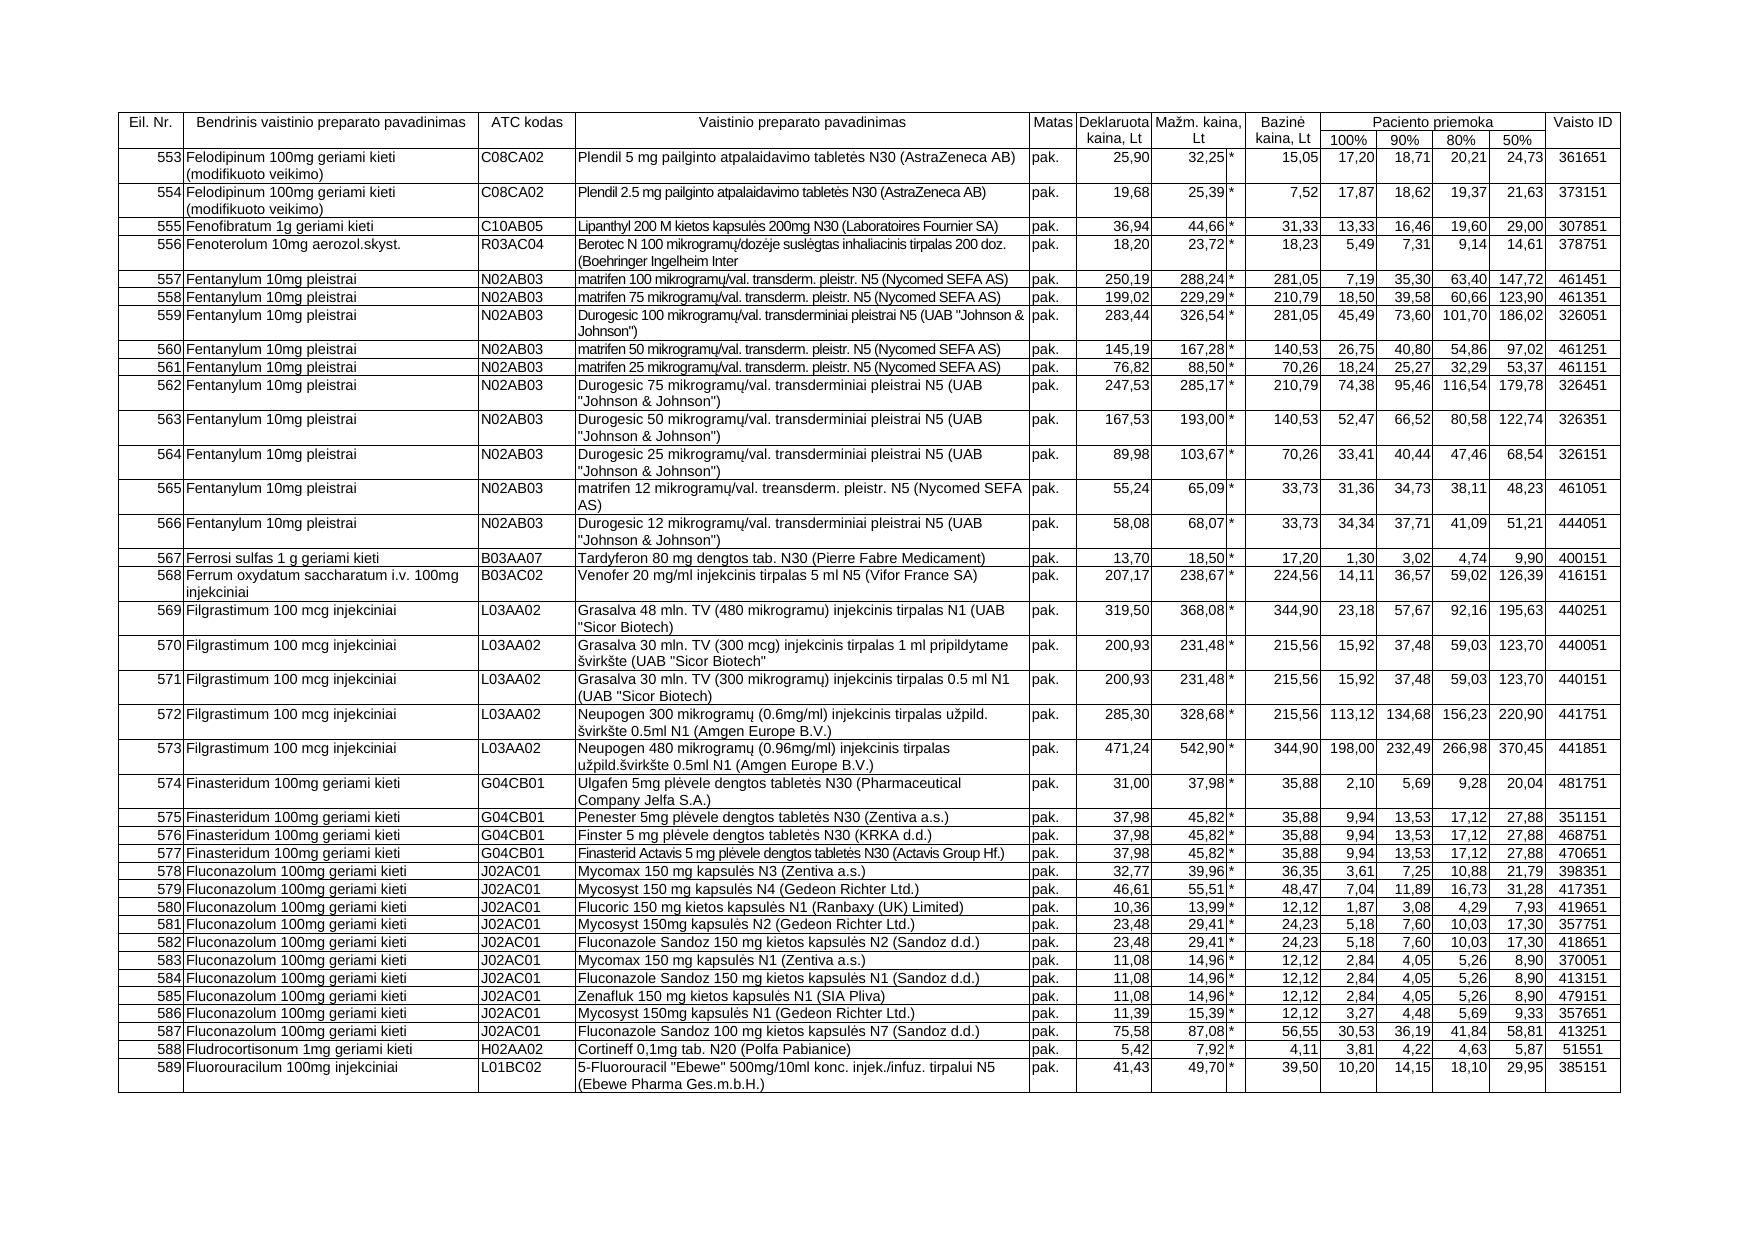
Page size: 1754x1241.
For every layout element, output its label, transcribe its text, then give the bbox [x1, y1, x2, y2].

table_cell L01BC02 [479, 1059, 575, 1092]
table_cell 12,12 [1246, 952, 1320, 968]
table_cell pak. [1030, 775, 1076, 808]
table_cell pak. [1030, 740, 1076, 773]
table_cell Felodipinum 100mg geriami kieti (modifikuoto veikimo) [184, 184, 478, 217]
table_cell * [1227, 184, 1245, 217]
table_cell 10,03 [1433, 934, 1489, 951]
table_cell 581 [119, 916, 183, 933]
table_cell 23,72 [1152, 236, 1226, 269]
table_cell 19,60 [1433, 218, 1489, 235]
table_cell 14,96 [1152, 987, 1226, 1004]
table_cell 562 [119, 376, 183, 410]
table_cell * [1227, 880, 1245, 897]
table_cell J02AC01 [479, 952, 575, 968]
table_cell 578 [119, 863, 183, 879]
table_cell 179,78 [1490, 376, 1545, 410]
table_cell pak. [1030, 845, 1076, 862]
table_cell 557 [119, 271, 183, 287]
table_cell 9,94 [1321, 827, 1376, 844]
table_cell 4,05 [1377, 970, 1432, 986]
table_cell 5,26 [1433, 987, 1489, 1004]
table_cell 37,98 [1077, 809, 1151, 826]
table_cell 36,19 [1377, 1023, 1432, 1040]
table_cell 461051 [1546, 480, 1620, 514]
table_cell 229,29 [1152, 288, 1226, 305]
table_header Deklaruota kaina, Lt [1077, 113, 1151, 148]
table_cell J02AC01 [479, 916, 575, 933]
table_cell 122,74 [1490, 411, 1545, 444]
table_cell Fentanylum 10mg pleistrai [184, 411, 478, 444]
table_cell 12,12 [1246, 898, 1320, 915]
table_cell G04CB01 [479, 809, 575, 826]
table_cell 281,05 [1246, 271, 1320, 287]
table_cell N02AB03 [479, 515, 575, 548]
table_cell 419651 [1546, 898, 1620, 915]
table_cell 18,24 [1321, 359, 1376, 375]
table_cell Penester 5mg plėvele dengtos tabletės N30 (Zentiva a.s.) [576, 809, 1029, 826]
table_cell Mycomax 150 mg kapsulės N3 (Zentiva a.s.) [576, 863, 1029, 879]
table_cell 398351 [1546, 863, 1620, 879]
table_cell 370,45 [1490, 740, 1545, 773]
table_cell J02AC01 [479, 1023, 575, 1040]
table_cell 36,57 [1377, 567, 1432, 601]
table_cell 416151 [1546, 567, 1620, 601]
table_cell 21,79 [1490, 863, 1545, 879]
table_cell * [1227, 149, 1245, 182]
table_cell N02AB03 [479, 446, 575, 479]
table_cell 571 [119, 671, 183, 704]
table_cell pak. [1030, 218, 1076, 235]
table_cell 326051 [1546, 306, 1620, 340]
table_cell * [1227, 549, 1245, 566]
table_cell 35,88 [1246, 775, 1320, 808]
table_cell Venofer 20 mg/ml injekcinis tirpalas 5 ml N5 (Vifor France SA) [576, 567, 1029, 601]
table_cell 2,84 [1321, 987, 1376, 1004]
table_cell 36,94 [1077, 218, 1151, 235]
table_cell 9,28 [1433, 775, 1489, 808]
table_cell 27,88 [1490, 827, 1545, 844]
table_cell 10,88 [1433, 863, 1489, 879]
table_cell Fenoterolum 10mg aerozol.skyst. [184, 236, 478, 269]
table_cell * [1227, 952, 1245, 968]
table_cell 565 [119, 480, 183, 514]
table_cell pak. [1030, 480, 1076, 514]
table_cell 440251 [1546, 602, 1620, 635]
table_cell 156,23 [1433, 705, 1489, 739]
table_cell pak. [1030, 809, 1076, 826]
table_cell 34,34 [1321, 515, 1376, 548]
table_cell L03AA02 [479, 705, 575, 739]
table_cell 37,98 [1077, 827, 1151, 844]
table_cell 41,84 [1433, 1023, 1489, 1040]
table_cell 25,90 [1077, 149, 1151, 182]
table_cell 232,49 [1377, 740, 1432, 773]
table_cell * [1227, 288, 1245, 305]
table_cell pak. [1030, 705, 1076, 739]
table_cell pak. [1030, 184, 1076, 217]
table_cell 46,61 [1077, 880, 1151, 897]
table_cell 11,89 [1377, 880, 1432, 897]
table_cell C10AB05 [479, 218, 575, 235]
table_cell 5,69 [1377, 775, 1432, 808]
table_cell * [1227, 934, 1245, 951]
table_cell 575 [119, 809, 183, 826]
table_cell Fentanylum 10mg pleistrai [184, 271, 478, 287]
table_cell 542,90 [1152, 740, 1226, 773]
table_cell 5,18 [1321, 934, 1376, 951]
table_cell 4,05 [1377, 952, 1432, 968]
table_cell 5,26 [1433, 970, 1489, 986]
table_header Bendrinis vaistinio preparato pavadinimas [184, 113, 478, 148]
table_cell * [1227, 671, 1245, 704]
table_cell Neupogen 300 mikrogramų (0.6mg/ml) injekcinis tirpalas užpild. švirkšte 0.5ml N1 (Amgen Europe B.V.) [576, 705, 1029, 739]
table_cell 553 [119, 149, 183, 182]
table_cell 17,12 [1433, 809, 1489, 826]
table_cell * [1227, 236, 1245, 269]
table_cell pak. [1030, 549, 1076, 566]
table_header Paciento priemoka [1321, 113, 1545, 130]
table_cell 1,30 [1321, 549, 1376, 566]
table_cell Plendil 5 mg pailginto atpalaidavimo tabletės N30 (AstraZeneca AB) [576, 149, 1029, 182]
table_cell N02AB03 [479, 288, 575, 305]
table_cell 39,58 [1377, 288, 1432, 305]
table_cell J02AC01 [479, 970, 575, 986]
table_cell 37,48 [1377, 636, 1432, 670]
table_cell Fentanylum 10mg pleistrai [184, 341, 478, 357]
table_cell Fluconazole Sandoz 100 mg kietos kapsulės N7 (Sandoz d.d.) [576, 1023, 1029, 1040]
table_cell * [1227, 1005, 1245, 1022]
table_cell 5,18 [1321, 916, 1376, 933]
table_cell * [1227, 446, 1245, 479]
table_cell Plendil 2.5 mg pailginto atpalaidavimo tabletės N30 (AstraZeneca AB) [576, 184, 1029, 217]
table_cell Ulgafen 5mg plėvele dengtos tabletės N30 (Pharmaceutical Company Jelfa S.A.) [576, 775, 1029, 808]
table_cell 87,08 [1152, 1023, 1226, 1040]
table_cell 34,73 [1377, 480, 1432, 514]
table_cell 145,19 [1077, 341, 1151, 357]
table_cell pak. [1030, 898, 1076, 915]
table_cell 351151 [1546, 809, 1620, 826]
table_cell 35,88 [1246, 845, 1320, 862]
table_cell 568 [119, 567, 183, 601]
table_cell pak. [1030, 863, 1076, 879]
table_cell 16,73 [1433, 880, 1489, 897]
table_cell Finasteridum 100mg geriami kieti [184, 845, 478, 862]
table_cell 18,10 [1433, 1059, 1489, 1092]
table_cell 198,00 [1321, 740, 1376, 773]
table_cell 400151 [1546, 549, 1620, 566]
table_cell 32,25 [1152, 149, 1226, 182]
table_cell 44,66 [1152, 218, 1226, 235]
table_cell 24,23 [1246, 916, 1320, 933]
table_cell 589 [119, 1059, 183, 1092]
table_cell * [1227, 480, 1245, 514]
table_cell C08CA02 [479, 149, 575, 182]
table_cell 220,90 [1490, 705, 1545, 739]
table_cell 74,38 [1321, 376, 1376, 410]
table_cell * [1227, 1023, 1245, 1040]
table_cell 9,33 [1490, 1005, 1545, 1022]
table_cell Fluconazolum 100mg geriami kieti [184, 1023, 478, 1040]
table_cell 461151 [1546, 359, 1620, 375]
table_cell 210,79 [1246, 288, 1320, 305]
table_cell 100% [1321, 131, 1376, 148]
table_cell Fenofibratum 1g geriami kieti [184, 218, 478, 235]
table_cell 5,42 [1077, 1041, 1151, 1057]
table_cell 18,50 [1152, 549, 1226, 566]
table_cell 385151 [1546, 1059, 1620, 1092]
table_cell 231,48 [1152, 636, 1226, 670]
table_cell G04CB01 [479, 775, 575, 808]
table_header ATC kodas [479, 113, 575, 148]
table_cell 39,50 [1246, 1059, 1320, 1092]
table_cell Durogesic 12 mikrogramų/val. transderminiai pleistrai N5 (UAB "Johnson & Johnson") [576, 515, 1029, 548]
table_cell 76,82 [1077, 359, 1151, 375]
table_cell 23,48 [1077, 934, 1151, 951]
table_cell * [1227, 827, 1245, 844]
table_cell 126,39 [1490, 567, 1545, 601]
table_cell 9,94 [1321, 845, 1376, 862]
table_cell 583 [119, 952, 183, 968]
table_cell 7,92 [1152, 1041, 1226, 1057]
table_cell 41,43 [1077, 1059, 1151, 1092]
table_cell 207,17 [1077, 567, 1151, 601]
table_cell * [1227, 775, 1245, 808]
table_cell 80% [1433, 131, 1489, 148]
table_cell Fluconazolum 100mg geriami kieti [184, 987, 478, 1004]
table_cell 283,44 [1077, 306, 1151, 340]
table_cell 37,71 [1377, 515, 1432, 548]
table_cell * [1227, 845, 1245, 862]
table_cell * [1227, 916, 1245, 933]
table_cell R03AC04 [479, 236, 575, 269]
table_cell B03AC02 [479, 567, 575, 601]
table_cell 7,31 [1377, 236, 1432, 269]
table_cell 4,05 [1377, 987, 1432, 1004]
table_cell 59,03 [1433, 671, 1489, 704]
table_cell 11,39 [1077, 1005, 1151, 1022]
table_cell 193,00 [1152, 411, 1226, 444]
table_cell Grasalva 30 mln. TV (300 mcg) injekcinis tirpalas 1 ml pripildytame švirkšte (UAB "Sicor Biotech" [576, 636, 1029, 670]
table_cell 40,44 [1377, 446, 1432, 479]
table_cell 29,95 [1490, 1059, 1545, 1092]
table_cell 11,08 [1077, 987, 1151, 1004]
table_cell 8,90 [1490, 987, 1545, 1004]
table_cell 40,80 [1377, 341, 1432, 357]
table_cell 373151 [1546, 184, 1620, 217]
table_cell 89,98 [1077, 446, 1151, 479]
table_header Bazinė kaina, Lt [1246, 113, 1320, 148]
table_cell 17,30 [1490, 934, 1545, 951]
table_cell 18,62 [1377, 184, 1432, 217]
table_header Matas [1030, 113, 1076, 148]
table_cell 48,47 [1246, 880, 1320, 897]
table_cell 55,51 [1152, 880, 1226, 897]
table_cell pak. [1030, 411, 1076, 444]
table_cell pak. [1030, 952, 1076, 968]
table_cell 461351 [1546, 288, 1620, 305]
table_cell pak. [1030, 1005, 1076, 1022]
table_cell 70,26 [1246, 359, 1320, 375]
table_cell 49,70 [1152, 1059, 1226, 1092]
table_cell Ferrum oxydatum saccharatum i.v. 100mg injekciniai [184, 567, 478, 601]
table_cell 47,46 [1433, 446, 1489, 479]
table_cell 3,08 [1377, 898, 1432, 915]
table_cell 577 [119, 845, 183, 862]
table_cell 440151 [1546, 671, 1620, 704]
table_cell 25,27 [1377, 359, 1432, 375]
table_cell 555 [119, 218, 183, 235]
table_cell 231,48 [1152, 671, 1226, 704]
table_cell 101,70 [1433, 306, 1489, 340]
table_cell 73,60 [1377, 306, 1432, 340]
table_cell * [1227, 515, 1245, 548]
table_cell 4,29 [1433, 898, 1489, 915]
table_cell 95,46 [1377, 376, 1432, 410]
table_cell Fentanylum 10mg pleistrai [184, 515, 478, 548]
table_cell matrifen 25 mikrogramų/val. transderm. pleistr. N5 (Nycomed SEFA AS) [576, 359, 1029, 375]
table_cell Finster 5 mg plėvele dengtos tabletės N30 (KRKA d.d.) [576, 827, 1029, 844]
table_cell 113,12 [1321, 705, 1376, 739]
table_cell pak. [1030, 827, 1076, 844]
table_cell 7,04 [1321, 880, 1376, 897]
table_cell 569 [119, 602, 183, 635]
table_cell pak. [1030, 1059, 1076, 1092]
table_cell Fluconazole Sandoz 150 mg kietos kapsulės N2 (Sandoz d.d.) [576, 934, 1029, 951]
table_cell N02AB03 [479, 271, 575, 287]
table_cell 288,24 [1152, 271, 1226, 287]
table_cell 559 [119, 306, 183, 340]
table_cell 7,19 [1321, 271, 1376, 287]
table_cell Fluconazolum 100mg geriami kieti [184, 970, 478, 986]
table_cell 195,63 [1490, 602, 1545, 635]
table_cell * [1227, 411, 1245, 444]
table_cell * [1227, 359, 1245, 375]
table_cell 15,05 [1246, 149, 1320, 182]
table_cell Ferrosi sulfas 1 g geriami kieti [184, 549, 478, 566]
table_cell pak. [1030, 671, 1076, 704]
table_cell Fentanylum 10mg pleistrai [184, 359, 478, 375]
table_cell 29,41 [1152, 934, 1226, 951]
table_cell 2,10 [1321, 775, 1376, 808]
table_cell 3,27 [1321, 1005, 1376, 1022]
table_cell 479151 [1546, 987, 1620, 1004]
table_cell 344,90 [1246, 602, 1320, 635]
table_cell 5,26 [1433, 952, 1489, 968]
table_cell 344,90 [1246, 740, 1320, 773]
table_cell 116,54 [1433, 376, 1489, 410]
table_cell 5,87 [1490, 1041, 1545, 1057]
table_cell * [1227, 705, 1245, 739]
table_header Vaisto ID [1546, 113, 1620, 148]
table_cell 51,21 [1490, 515, 1545, 548]
table_cell 199,02 [1077, 288, 1151, 305]
table_cell Berotec N 100 mikrogramų/dozėje suslėgtas inhaliacinis tirpalas 200 doz. (Boehringer Ingelheim Inter [576, 236, 1029, 269]
table_cell 10,20 [1321, 1059, 1376, 1092]
table_cell 13,99 [1152, 898, 1226, 915]
table_cell 37,98 [1152, 775, 1226, 808]
table_cell Filgrastimum 100 mcg injekciniai [184, 705, 478, 739]
table_cell 567 [119, 549, 183, 566]
table_cell 326151 [1546, 446, 1620, 479]
table_cell 140,53 [1246, 341, 1320, 357]
table_cell G04CB01 [479, 845, 575, 862]
table_cell 7,60 [1377, 916, 1432, 933]
table_cell 215,56 [1246, 671, 1320, 704]
table_cell 4,63 [1433, 1041, 1489, 1057]
table_cell matrifen 12 mikrogramų/val. treansderm. pleistr. N5 (Nycomed SEFA AS) [576, 480, 1029, 514]
table_cell Felodipinum 100mg geriami kieti (modifikuoto veikimo) [184, 149, 478, 182]
table_cell Fluconazolum 100mg geriami kieti [184, 898, 478, 915]
table_cell 66,52 [1377, 411, 1432, 444]
table_cell 11,08 [1077, 952, 1151, 968]
table_cell 4,74 [1433, 549, 1489, 566]
table_cell 561 [119, 359, 183, 375]
table_cell Durogesic 75 mikrogramų/val. transderminiai pleistrai N5 (UAB "Johnson & Johnson") [576, 376, 1029, 410]
table_cell Durogesic 50 mikrogramų/val. transderminiai pleistrai N5 (UAB "Johnson & Johnson") [576, 411, 1029, 444]
table_cell Fluconazolum 100mg geriami kieti [184, 880, 478, 897]
table_cell Finasteridum 100mg geriami kieti [184, 775, 478, 808]
table_cell 45,82 [1152, 827, 1226, 844]
table_cell pak. [1030, 271, 1076, 287]
table_cell 36,35 [1246, 863, 1320, 879]
table_cell Fentanylum 10mg pleistrai [184, 288, 478, 305]
table_cell Fluconazolum 100mg geriami kieti [184, 863, 478, 879]
table_cell 579 [119, 880, 183, 897]
table_header Mažm. kaina, Lt [1152, 113, 1245, 148]
table_cell 554 [119, 184, 183, 217]
table_cell 17,12 [1433, 827, 1489, 844]
table_cell 90% [1377, 131, 1432, 148]
table_cell * [1227, 218, 1245, 235]
table_cell 440051 [1546, 636, 1620, 670]
table_cell Grasalva 48 mln. TV (480 mikrogramu) injekcinis tirpalas N1 (UAB "Sicor Biotech) [576, 602, 1029, 635]
table_cell 470651 [1546, 845, 1620, 862]
table_cell * [1227, 1059, 1245, 1092]
table_cell 59,03 [1433, 636, 1489, 670]
table_cell J02AC01 [479, 880, 575, 897]
table_cell 70,26 [1246, 446, 1320, 479]
table_cell 13,33 [1321, 218, 1376, 235]
table_cell 29,00 [1490, 218, 1545, 235]
table_cell 18,23 [1246, 236, 1320, 269]
table_cell 13,53 [1377, 845, 1432, 862]
table_cell 9,90 [1490, 549, 1545, 566]
table_cell 357651 [1546, 1005, 1620, 1022]
table_cell Fentanylum 10mg pleistrai [184, 306, 478, 340]
table_cell 18,71 [1377, 149, 1432, 182]
table_cell Neupogen 480 mikrogramų (0.96mg/ml) injekcinis tirpalas užpild.švirkšte 0.5ml N1 (Amgen Europe B.V.) [576, 740, 1029, 773]
table_cell 586 [119, 1005, 183, 1022]
table_cell 563 [119, 411, 183, 444]
table_cell 418651 [1546, 934, 1620, 951]
table_cell 92,16 [1433, 602, 1489, 635]
table_cell pak. [1030, 149, 1076, 182]
table_cell 27,88 [1490, 809, 1545, 826]
table_cell 23,48 [1077, 916, 1151, 933]
table_cell 167,28 [1152, 341, 1226, 357]
table_cell 37,48 [1377, 671, 1432, 704]
table_cell 471,24 [1077, 740, 1151, 773]
table_cell 461451 [1546, 271, 1620, 287]
table_cell 5,69 [1433, 1005, 1489, 1022]
table_cell 413251 [1546, 1023, 1620, 1040]
table_cell 572 [119, 705, 183, 739]
table_cell * [1227, 863, 1245, 879]
table_cell 55,24 [1077, 480, 1151, 514]
table_cell H02AA02 [479, 1041, 575, 1057]
table_cell 45,82 [1152, 845, 1226, 862]
table_cell pak. [1030, 376, 1076, 410]
table_cell Mycosyst 150 mg kapsulės N4 (Gedeon Richter Ltd.) [576, 880, 1029, 897]
table_cell 31,33 [1246, 218, 1320, 235]
table_cell 560 [119, 341, 183, 357]
table_cell 326,54 [1152, 306, 1226, 340]
table_cell 16,46 [1377, 218, 1432, 235]
table_cell 285,17 [1152, 376, 1226, 410]
table_cell 75,58 [1077, 1023, 1151, 1040]
table_cell Fentanylum 10mg pleistrai [184, 376, 478, 410]
table_cell matrifen 75 mikrogramų/val. transderm. pleistr. N5 (Nycomed SEFA AS) [576, 288, 1029, 305]
table_cell 123,70 [1490, 636, 1545, 670]
table_cell 3,02 [1377, 549, 1432, 566]
table_cell 215,56 [1246, 705, 1320, 739]
table_cell L03AA02 [479, 671, 575, 704]
table_cell pak. [1030, 934, 1076, 951]
table_cell Fentanylum 10mg pleistrai [184, 480, 478, 514]
table_cell 20,04 [1490, 775, 1545, 808]
table_cell 9,14 [1433, 236, 1489, 269]
table_cell 33,73 [1246, 480, 1320, 514]
table_cell 215,56 [1246, 636, 1320, 670]
table_cell 123,70 [1490, 671, 1545, 704]
table_cell 33,41 [1321, 446, 1376, 479]
table_cell Grasalva 30 mln. TV (300 mikrogramų) injekcinis tirpalas 0.5 ml N1 (UAB "Sicor Biotech) [576, 671, 1029, 704]
table_cell 584 [119, 970, 183, 986]
table_cell 63,40 [1433, 271, 1489, 287]
table_cell 103,67 [1152, 446, 1226, 479]
table_cell 12,12 [1246, 987, 1320, 1004]
table_cell 27,88 [1490, 845, 1545, 862]
table_cell Fludrocortisonum 1mg geriami kieti [184, 1041, 478, 1057]
table_cell 53,37 [1490, 359, 1545, 375]
table_header Vaistinio preparato pavadinimas [576, 113, 1029, 148]
table_cell 576 [119, 827, 183, 844]
table_cell Filgrastimum 100 mcg injekciniai [184, 602, 478, 635]
table_cell 65,09 [1152, 480, 1226, 514]
table_cell 52,47 [1321, 411, 1376, 444]
table_cell pak. [1030, 567, 1076, 601]
table_cell 18,20 [1077, 236, 1151, 269]
table_cell 23,18 [1321, 602, 1376, 635]
table_cell 200,93 [1077, 671, 1151, 704]
table_cell 9,94 [1321, 809, 1376, 826]
table_cell 68,07 [1152, 515, 1226, 548]
table_cell Fluconazolum 100mg geriami kieti [184, 934, 478, 951]
table_cell Mycomax 150 mg kapsulės N1 (Zentiva a.s.) [576, 952, 1029, 968]
table_cell 587 [119, 1023, 183, 1040]
table_cell 88,50 [1152, 359, 1226, 375]
table_cell 582 [119, 934, 183, 951]
table_cell 2,84 [1321, 952, 1376, 968]
table_cell 7,25 [1377, 863, 1432, 879]
table_cell 224,56 [1246, 567, 1320, 601]
table_cell Durogesic 25 mikrogramų/val. transderminiai pleistrai N5 (UAB "Johnson & Johnson") [576, 446, 1029, 479]
table_cell 441751 [1546, 705, 1620, 739]
table_cell 19,37 [1433, 184, 1489, 217]
table_cell 37,98 [1077, 845, 1151, 862]
table_cell 50% [1490, 131, 1545, 148]
table_cell 18,50 [1321, 288, 1376, 305]
table_cell 26,75 [1321, 341, 1376, 357]
table_cell 328,68 [1152, 705, 1226, 739]
table_cell 281,05 [1246, 306, 1320, 340]
table_cell 564 [119, 446, 183, 479]
table_cell 10,36 [1077, 898, 1151, 915]
table_cell 30,53 [1321, 1023, 1376, 1040]
table_cell 468751 [1546, 827, 1620, 844]
table_cell 31,36 [1321, 480, 1376, 514]
table_cell L03AA02 [479, 602, 575, 635]
table_cell 370051 [1546, 952, 1620, 968]
table_cell 58,08 [1077, 515, 1151, 548]
table_cell 14,61 [1490, 236, 1545, 269]
table_cell 307851 [1546, 218, 1620, 235]
table_cell 200,93 [1077, 636, 1151, 670]
table_cell 13,53 [1377, 827, 1432, 844]
table_cell pak. [1030, 515, 1076, 548]
table_cell Filgrastimum 100 mcg injekciniai [184, 740, 478, 773]
table_cell 80,58 [1433, 411, 1489, 444]
table_cell 140,53 [1246, 411, 1320, 444]
table_cell 19,68 [1077, 184, 1151, 217]
table_cell 17,30 [1490, 916, 1545, 933]
table_cell * [1227, 970, 1245, 986]
table_cell 60,66 [1433, 288, 1489, 305]
table_cell 558 [119, 288, 183, 305]
table_cell 15,39 [1152, 1005, 1226, 1022]
table_cell Zenafluk 150 mg kietos kapsulės N1 (SIA Pliva) [576, 987, 1029, 1004]
table_cell 570 [119, 636, 183, 670]
table_cell 444051 [1546, 515, 1620, 548]
table_cell 24,23 [1246, 934, 1320, 951]
table_cell Fluorouracilum 100mg injekciniai [184, 1059, 478, 1092]
table_cell 32,77 [1077, 863, 1151, 879]
table_cell * [1227, 306, 1245, 340]
table_cell L03AA02 [479, 636, 575, 670]
table_cell 147,72 [1490, 271, 1545, 287]
table_cell 54,86 [1433, 341, 1489, 357]
table_cell B03AA07 [479, 549, 575, 566]
table_cell Fluconazole Sandoz 150 mg kietos kapsulės N1 (Sandoz d.d.) [576, 970, 1029, 986]
table_cell 58,81 [1490, 1023, 1545, 1040]
table_cell pak. [1030, 602, 1076, 635]
table_cell 35,88 [1246, 827, 1320, 844]
table_cell 186,02 [1490, 306, 1545, 340]
table_cell * [1227, 898, 1245, 915]
table_cell pak. [1030, 970, 1076, 986]
table_cell * [1227, 740, 1245, 773]
table_cell Mycosyst 150mg kapsulės N1 (Gedeon Richter Ltd.) [576, 1005, 1029, 1022]
table_cell 7,93 [1490, 898, 1545, 915]
table_cell Filgrastimum 100 mcg injekciniai [184, 671, 478, 704]
table_cell J02AC01 [479, 987, 575, 1004]
table_cell 57,67 [1377, 602, 1432, 635]
table_header Eil. Nr. [119, 113, 183, 148]
table_cell N02AB03 [479, 376, 575, 410]
table_cell 588 [119, 1041, 183, 1057]
table_cell 8,90 [1490, 970, 1545, 986]
table_cell N02AB03 [479, 480, 575, 514]
table_cell G04CB01 [479, 827, 575, 844]
table_cell Mycosyst 150mg kapsulės N2 (Gedeon Richter Ltd.) [576, 916, 1029, 933]
table_cell N02AB03 [479, 306, 575, 340]
table_cell 97,02 [1490, 341, 1545, 357]
table_cell 580 [119, 898, 183, 915]
table_cell N02AB03 [479, 411, 575, 444]
table_cell 378751 [1546, 236, 1620, 269]
table_cell Durogesic 100 mikrogramų/val. transderminiai pleistrai N5 (UAB "Johnson & Johnson") [576, 306, 1029, 340]
table_cell 33,73 [1246, 515, 1320, 548]
table_cell 20,21 [1433, 149, 1489, 182]
table_cell 566 [119, 515, 183, 548]
table_cell * [1227, 271, 1245, 287]
table_cell 4,48 [1377, 1005, 1432, 1022]
table_cell 266,98 [1433, 740, 1489, 773]
table_cell 14,96 [1152, 970, 1226, 986]
table_cell 14,96 [1152, 952, 1226, 968]
table_cell 13,53 [1377, 809, 1432, 826]
table_cell J02AC01 [479, 1005, 575, 1022]
table_cell Filgrastimum 100 mcg injekciniai [184, 636, 478, 670]
table_cell 167,53 [1077, 411, 1151, 444]
table_cell Tardyferon 80 mg dengtos tab. N30 (Pierre Fabre Medicament) [576, 549, 1029, 566]
table_cell 417351 [1546, 880, 1620, 897]
table_cell 326351 [1546, 411, 1620, 444]
table_cell pak. [1030, 880, 1076, 897]
table_cell 15,92 [1321, 671, 1376, 704]
table_cell 31,28 [1490, 880, 1545, 897]
table_cell Fluconazolum 100mg geriami kieti [184, 916, 478, 933]
table_cell * [1227, 636, 1245, 670]
table_cell 361651 [1546, 149, 1620, 182]
table_cell 11,08 [1077, 970, 1151, 986]
table_cell pak. [1030, 288, 1076, 305]
table_cell 250,19 [1077, 271, 1151, 287]
table_cell Finasterid Actavis 5 mg plėvele dengtos tabletės N30 (Actavis Group Hf.) [576, 845, 1029, 862]
table_cell pak. [1030, 236, 1076, 269]
table_cell 38,11 [1433, 480, 1489, 514]
table_cell 39,96 [1152, 863, 1226, 879]
table_cell 12,12 [1246, 1005, 1320, 1022]
table_cell 247,53 [1077, 376, 1151, 410]
table_cell 12,12 [1246, 970, 1320, 986]
table_cell 32,29 [1433, 359, 1489, 375]
table_cell 14,11 [1321, 567, 1376, 601]
table_cell * [1227, 341, 1245, 357]
table_cell 45,49 [1321, 306, 1376, 340]
table_cell L03AA02 [479, 740, 575, 773]
table_cell 17,20 [1321, 149, 1376, 182]
table_cell 319,50 [1077, 602, 1151, 635]
table_cell * [1227, 1041, 1245, 1057]
table_cell Finasteridum 100mg geriami kieti [184, 809, 478, 826]
table_cell 4,11 [1246, 1041, 1320, 1057]
table_cell 14,15 [1377, 1059, 1432, 1092]
table_cell pak. [1030, 1023, 1076, 1040]
table_cell 326451 [1546, 376, 1620, 410]
table_cell 585 [119, 987, 183, 1004]
table_cell 48,23 [1490, 480, 1545, 514]
table_cell 357751 [1546, 916, 1620, 933]
table_cell * [1227, 376, 1245, 410]
table_cell 461251 [1546, 341, 1620, 357]
table_cell pak. [1030, 359, 1076, 375]
table_cell 238,67 [1152, 567, 1226, 601]
table_cell matrifen 50 mikrogramų/val. transderm. pleistr. N5 (Nycomed SEFA AS) [576, 341, 1029, 357]
table_cell 573 [119, 740, 183, 773]
table_cell 17,12 [1433, 845, 1489, 862]
table_cell * [1227, 809, 1245, 826]
table_cell 210,79 [1246, 376, 1320, 410]
table_cell 481751 [1546, 775, 1620, 808]
table_cell 7,60 [1377, 934, 1432, 951]
table_cell 7,52 [1246, 184, 1320, 217]
table_cell 13,70 [1077, 549, 1151, 566]
table_cell Flucoric 150 mg kietos kapsulės N1 (Ranbaxy (UK) Limited) [576, 898, 1029, 915]
table_cell pak. [1030, 636, 1076, 670]
table_cell 368,08 [1152, 602, 1226, 635]
table_cell * [1227, 602, 1245, 635]
table_cell Lipanthyl 200 M kietos kapsulės 200mg N30 (Laboratoires Fournier SA) [576, 218, 1029, 235]
table_cell 25,39 [1152, 184, 1226, 217]
table_cell 17,87 [1321, 184, 1376, 217]
table_cell 5,49 [1321, 236, 1376, 269]
table_cell pak. [1030, 341, 1076, 357]
table_cell 68,54 [1490, 446, 1545, 479]
table_cell 24,73 [1490, 149, 1545, 182]
table_cell 2,84 [1321, 970, 1376, 986]
table_cell J02AC01 [479, 898, 575, 915]
table_cell 574 [119, 775, 183, 808]
table_cell 17,20 [1246, 549, 1320, 566]
table_cell 3,81 [1321, 1041, 1376, 1057]
table_cell 59,02 [1433, 567, 1489, 601]
table_cell 123,90 [1490, 288, 1545, 305]
table_cell * [1227, 567, 1245, 601]
table_cell N02AB03 [479, 341, 575, 357]
table_cell 3,61 [1321, 863, 1376, 879]
table_cell pak. [1030, 446, 1076, 479]
table_cell 29,41 [1152, 916, 1226, 933]
table_cell pak. [1030, 306, 1076, 340]
table_cell 31,00 [1077, 775, 1151, 808]
table_cell 41,09 [1433, 515, 1489, 548]
table_cell 134,68 [1377, 705, 1432, 739]
table_cell 285,30 [1077, 705, 1151, 739]
table_cell matrifen 100 mikrogramų/val. transderm. pleistr. N5 (Nycomed SEFA AS) [576, 271, 1029, 287]
table_cell 413151 [1546, 970, 1620, 986]
table_cell Cortineff 0,1mg tab. N20 (Polfa Pabianice) [576, 1041, 1029, 1057]
table_cell pak. [1030, 987, 1076, 1004]
table_cell 4,22 [1377, 1041, 1432, 1057]
table_cell 441851 [1546, 740, 1620, 773]
table_cell 35,88 [1246, 809, 1320, 826]
table_cell 51551 [1546, 1041, 1620, 1057]
table_cell 1,87 [1321, 898, 1376, 915]
table_cell Fluconazolum 100mg geriami kieti [184, 952, 478, 968]
table_cell N02AB03 [479, 359, 575, 375]
table_cell J02AC01 [479, 934, 575, 951]
table_cell Finasteridum 100mg geriami kieti [184, 827, 478, 844]
table_cell 556 [119, 236, 183, 269]
table_cell pak. [1030, 916, 1076, 933]
table_cell 45,82 [1152, 809, 1226, 826]
table_cell 8,90 [1490, 952, 1545, 968]
table_cell J02AC01 [479, 863, 575, 879]
table_cell 10,03 [1433, 916, 1489, 933]
table_cell * [1227, 987, 1245, 1004]
table_cell C08CA02 [479, 184, 575, 217]
table_cell 56,55 [1246, 1023, 1320, 1040]
table_cell Fentanylum 10mg pleistrai [184, 446, 478, 479]
table_cell 15,92 [1321, 636, 1376, 670]
table_cell 5-Fluorouracil "Ebewe" 500mg/10ml konc. injek./infuz. tirpalui N5 (Ebewe Pharma Ges.m.b.H.) [576, 1059, 1029, 1092]
table_cell pak. [1030, 1041, 1076, 1057]
table_cell 21,63 [1490, 184, 1545, 217]
table_cell Fluconazolum 100mg geriami kieti [184, 1005, 478, 1022]
table_cell 35,30 [1377, 271, 1432, 287]
